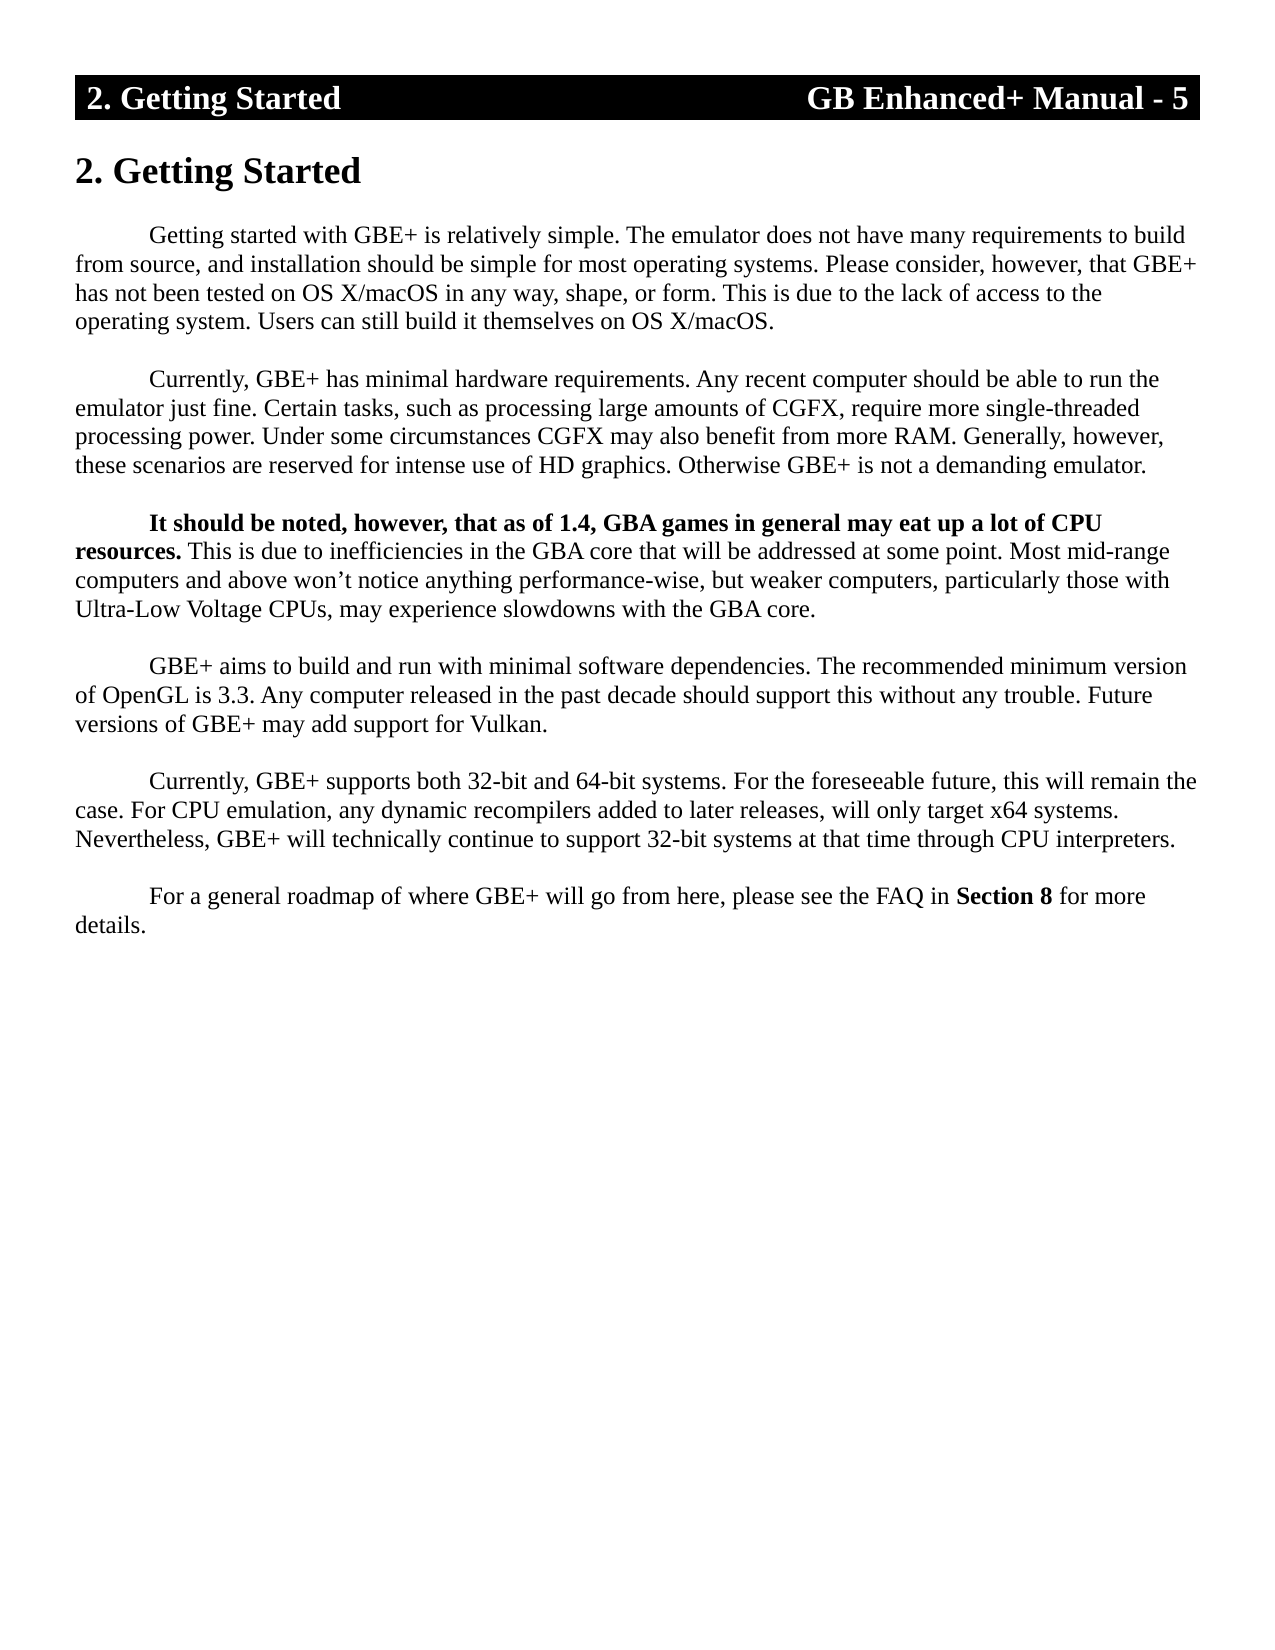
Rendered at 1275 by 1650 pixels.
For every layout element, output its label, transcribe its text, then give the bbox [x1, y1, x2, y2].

text Currently, GBE+ has minimal hardware requirements. Any recent computer should be able to run the emulator just fine. Certain tasks, such as processing large amounts of CGFX, require more single-threaded processing power. Under some circumstances CGFX may also benefit from more RAM. Generally, however, these scenarios are reserved for intense use of HD graphics. Otherwise GBE+ is not a demanding emulator. [75, 364, 1200, 479]
text GBE+ aims to build and run with minimal software dependencies. The recommended minimum version of OpenGL is 3.3. Any computer released in the past decade should support this without any trouble. Future versions of GBE+ may add support for Vulkan. [75, 651, 1200, 738]
text Currently, GBE+ supports both 32-bit and 64-bit systems. For the foreseeable future, this will remain the case. For CPU emulation, any dynamic recompilers added to later releases, will only target x64 systems. Nevertheless, GBE+ will technically continue to support 32-bit systems at that time through CPU interpreters. [75, 766, 1200, 853]
text Getting started with GBE+ is relatively simple. The emulator does not have many requirements to build from source, and installation should be simple for most operating systems. Please consider, however, that GBE+ has not been tested on OS X/macOS in any way, shape, or form. This is due to the lack of access to the operating system. Users can still build it themselves on OS X/macOS. [75, 220, 1200, 335]
text It should be noted, however, that as of 1.4, GBA games in general may eat up a lot of CPU resources. This is due to inefficiencies in the GBA core that will be addressed at some point. Most mid-range computers and above won’t notice anything performance-wise, but weaker computers, particularly those with Ultra-Low Voltage CPUs, may experience slowdowns with the GBA core. [75, 508, 1200, 623]
text 2. Getting Started GB Enhanced+ Manual - 5 [75, 75, 1200, 119]
text 2. Getting Started [75, 148, 1200, 191]
text For a general roadmap of where GBE+ will go from here, please see the FAQ in Section 8 for more details. [75, 881, 1200, 939]
